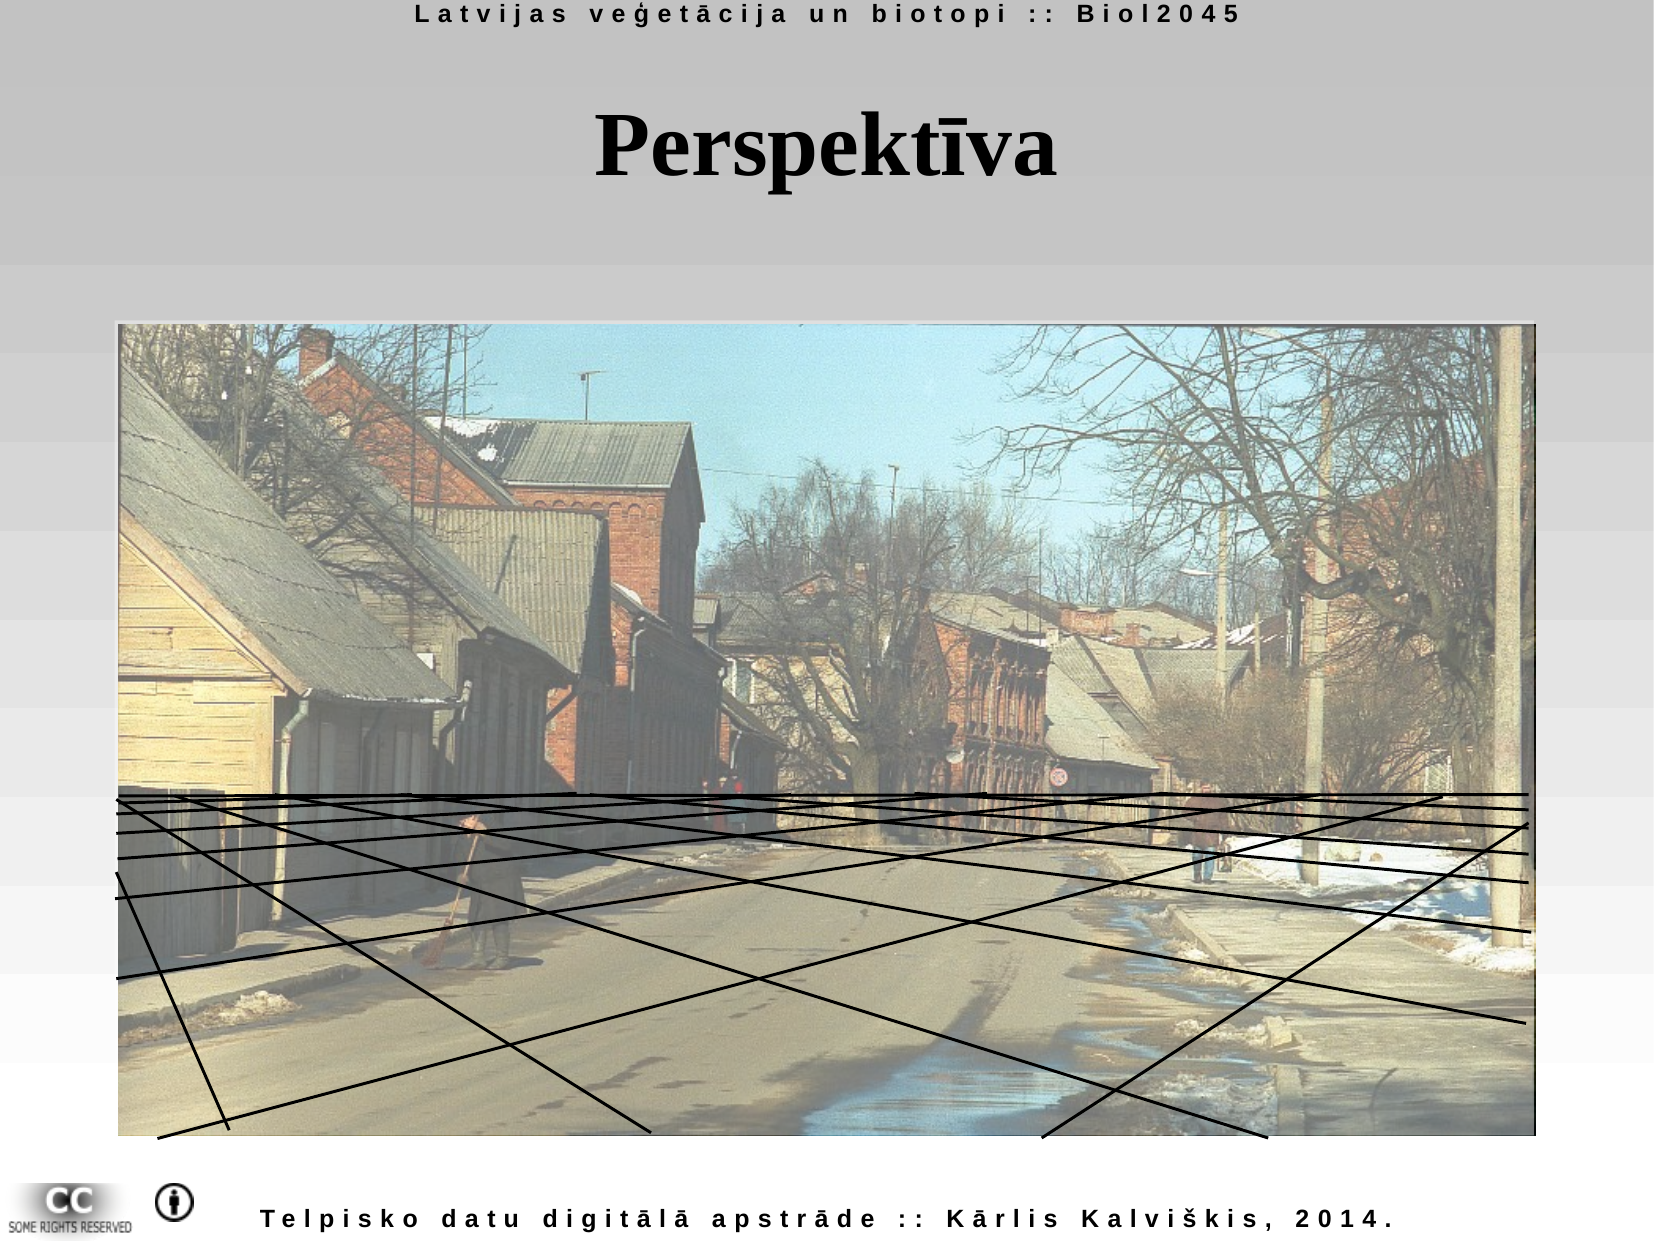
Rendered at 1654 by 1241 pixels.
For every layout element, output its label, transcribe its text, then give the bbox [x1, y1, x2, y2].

text_box [494, 823, 720, 849]
text_box [982, 884, 1380, 977]
text_box [1060, 827, 1278, 852]
text_box [337, 834, 569, 867]
text_box [313, 798, 416, 802]
text_box [903, 816, 1101, 835]
text_box [163, 946, 504, 1118]
text_box [786, 807, 934, 820]
text_box [206, 800, 307, 807]
text_box [1102, 797, 1268, 808]
text_box [177, 981, 1110, 1136]
text_box [260, 871, 537, 941]
text_box [549, 804, 732, 819]
text_box [114, 898, 222, 1136]
text_box [232, 806, 378, 823]
text_box [420, 853, 738, 911]
text_box [417, 812, 597, 830]
text_box [173, 827, 313, 850]
text_box [1050, 1093, 1253, 1136]
text_box [1132, 856, 1440, 912]
text_box [146, 811, 253, 828]
text_box [990, 804, 1196, 823]
text_box [1315, 797, 1432, 803]
text_box [765, 859, 1109, 920]
text_box [1305, 821, 1514, 849]
text_box [1144, 813, 1346, 835]
text_box [762, 824, 1025, 855]
text_box [130, 803, 205, 811]
text_box [866, 798, 1042, 811]
title Perspektīva [0, 1, 1654, 287]
text_box [114, 873, 124, 897]
picture [0, 287, 1654, 1241]
text_box [114, 320, 1534, 1136]
text_box [603, 838, 895, 879]
text_box [929, 839, 1214, 880]
text_box [558, 884, 962, 976]
text_box [1236, 801, 1398, 817]
text_box [280, 819, 460, 841]
text_box [1238, 839, 1477, 873]
text_box [640, 813, 855, 834]
text_box [466, 797, 636, 808]
text_box [696, 800, 809, 808]
text_box [350, 801, 498, 815]
text_box [353, 915, 751, 1043]
text_box [209, 845, 397, 883]
text_box [775, 797, 905, 803]
text_box [768, 924, 1280, 1088]
text_box [131, 887, 340, 970]
